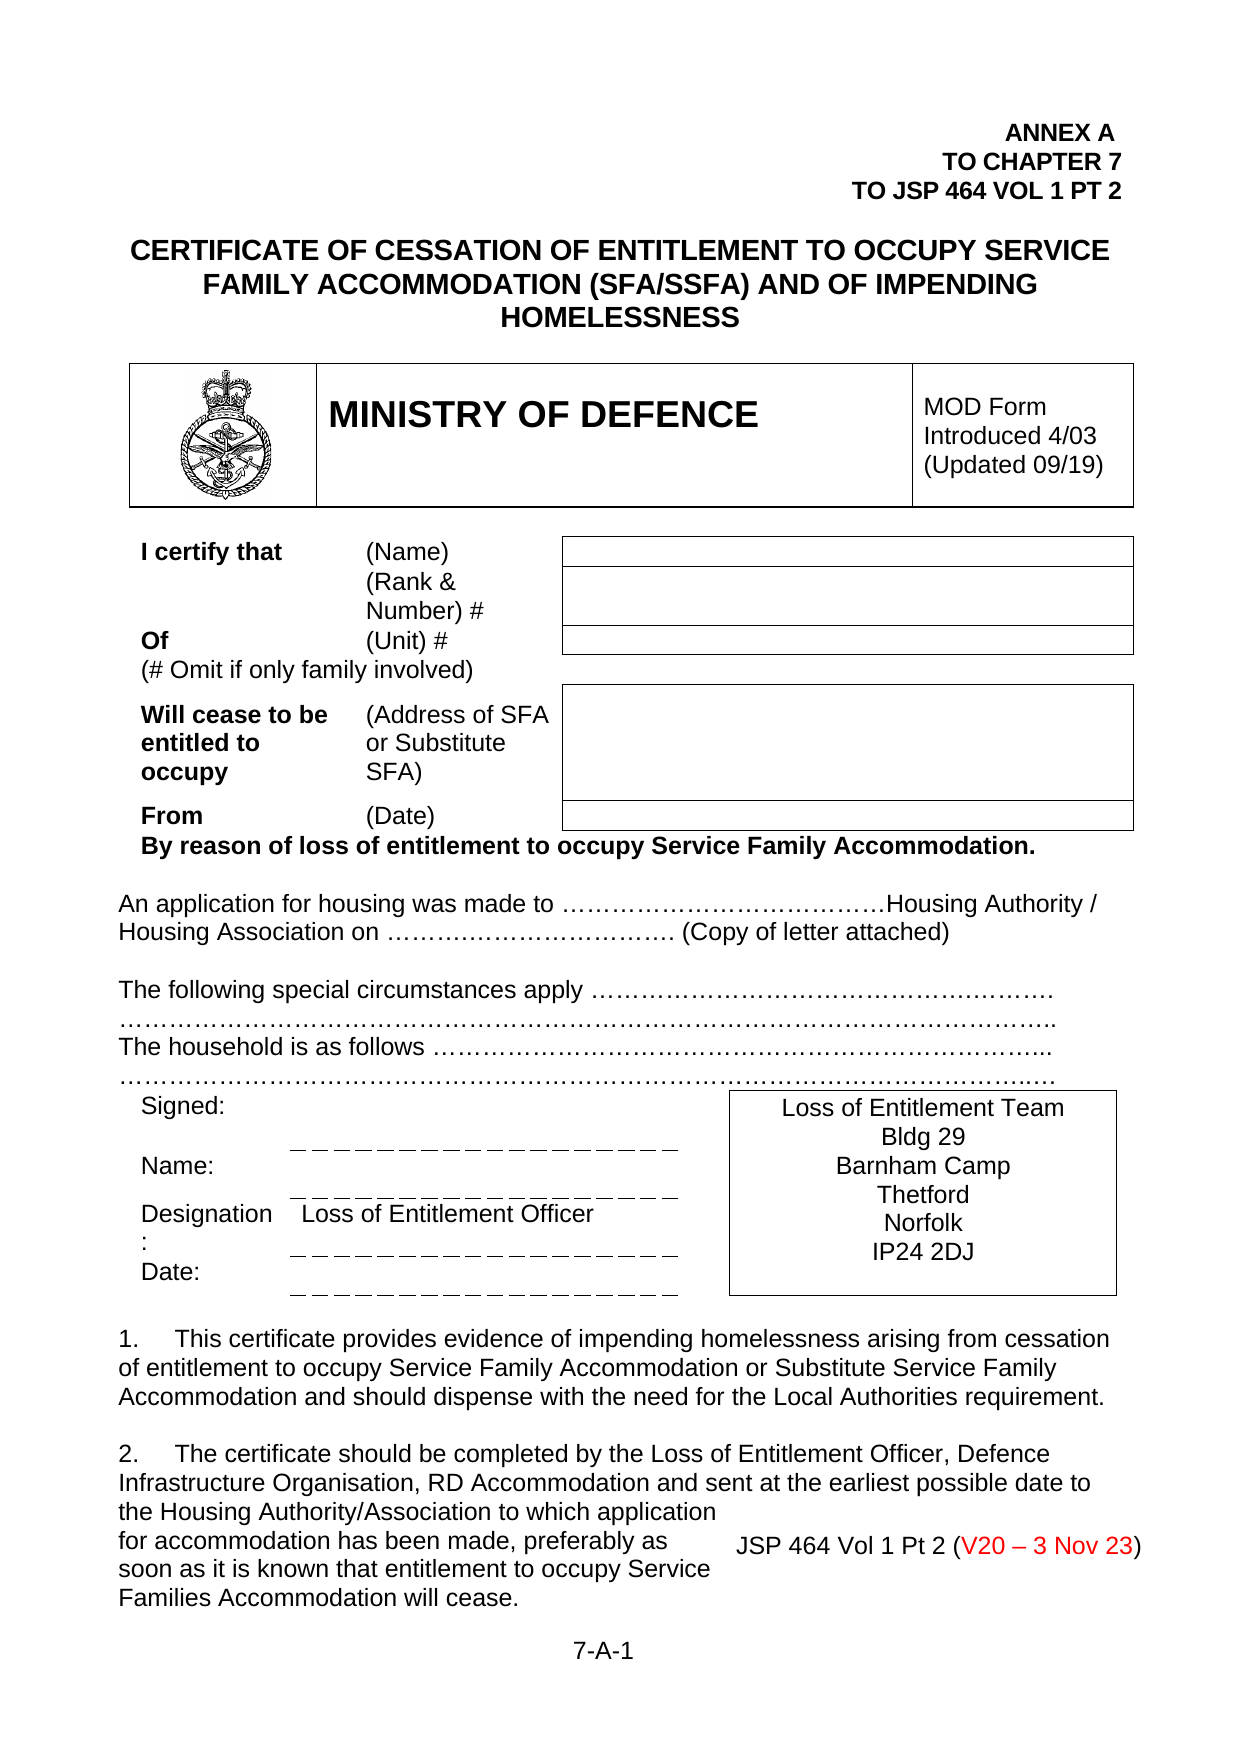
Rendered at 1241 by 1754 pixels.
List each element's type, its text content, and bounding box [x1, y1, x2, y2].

text 1. This certificate provides evidence of impending homelessness arising from cessation of entitlement to occupy Service Family Accommodation or Substitute Service Family Accommodation and should dispense with the need for the Local Authorities requirement. [118, 1324, 1122, 1411]
table_header (Name) [354, 536, 562, 566]
table_cell Will cease to be entitled to occupy [129, 684, 354, 800]
table_cell [129, 566, 354, 624]
table_header [130, 364, 316, 506]
text 2. The certificate should be completed by the Loss of Entitlement Officer, Defence Infrastructure Organisation, RD Accommodation and sent at the earliest possible date to the Housing Authority/Association to which application for accommodation has been made, preferably as soon as it is known that entitlement to occupy Service Families Accommodation will cease. [118, 1439, 1122, 1612]
subtitle TO JSP 464 VOL 1 PT 2 [118, 176, 1122, 204]
text ………………………………………………………………………………………………..… [118, 1061, 1122, 1090]
table_header [563, 537, 1133, 566]
table_cell [563, 626, 1133, 654]
table_header [679, 1090, 729, 1150]
table_cell Name: [129, 1150, 290, 1197]
table_header Loss of Entitlement Team Bldg 29 Barnham Camp Thetford Norfolk IP24 2DJ [730, 1091, 1116, 1294]
table_cell Designation: [129, 1198, 290, 1256]
table_header MOD Form Introduced 4/03 (Updated 09/19) [913, 364, 1133, 506]
table_cell [679, 1198, 729, 1256]
table_cell [679, 1256, 729, 1294]
table_cell Loss of Entitlement Officer [290, 1198, 679, 1256]
table_cell Date: [129, 1256, 290, 1294]
subtitle ANNEX A [118, 118, 1122, 147]
text The following special circumstances apply ……………………………………….………. [118, 975, 1122, 1003]
table_cell [563, 567, 1133, 624]
table_cell [290, 1256, 679, 1294]
table_cell From [129, 800, 354, 830]
table_cell [563, 685, 1133, 800]
table_cell (Date) [354, 800, 562, 830]
table_header Signed: [129, 1090, 290, 1150]
text An application for housing was made to …………………………………Housing Authority / Housing Association on ……….……………………. (Copy of letter attached) [118, 888, 1122, 946]
table_cell (Unit) # [354, 625, 562, 654]
text The household is as follows ………………………………………………………………... [118, 1032, 1122, 1061]
table_cell Of [129, 625, 354, 654]
table_cell By reason of loss of entitlement to occupy Service Family Accommodation. [129, 830, 1133, 860]
table_cell [679, 1150, 729, 1197]
table_header [290, 1090, 679, 1150]
subtitle CERTIFICATE OF CESSATION OF ENTITLEMENT TO OCCUPY SERVICE FAMILY ACCOMMODATION (SFA/SSFA) AND OF IMPENDING HOMELESSNESS [118, 233, 1122, 334]
table_header I certify that [129, 536, 354, 566]
table_cell (Address of SFA or Substitute SFA) [354, 684, 562, 800]
table_cell (# Omit if only family involved) [129, 654, 1133, 684]
table_cell (Rank & Number) # [354, 566, 562, 624]
text ………………………………………………………………………………………………….. [118, 1003, 1122, 1032]
subtitle TO CHAPTER 7 [118, 147, 1122, 176]
table_cell [290, 1150, 679, 1197]
table_cell [563, 801, 1133, 830]
table_header MINISTRY OF DEFENCE [317, 364, 912, 506]
